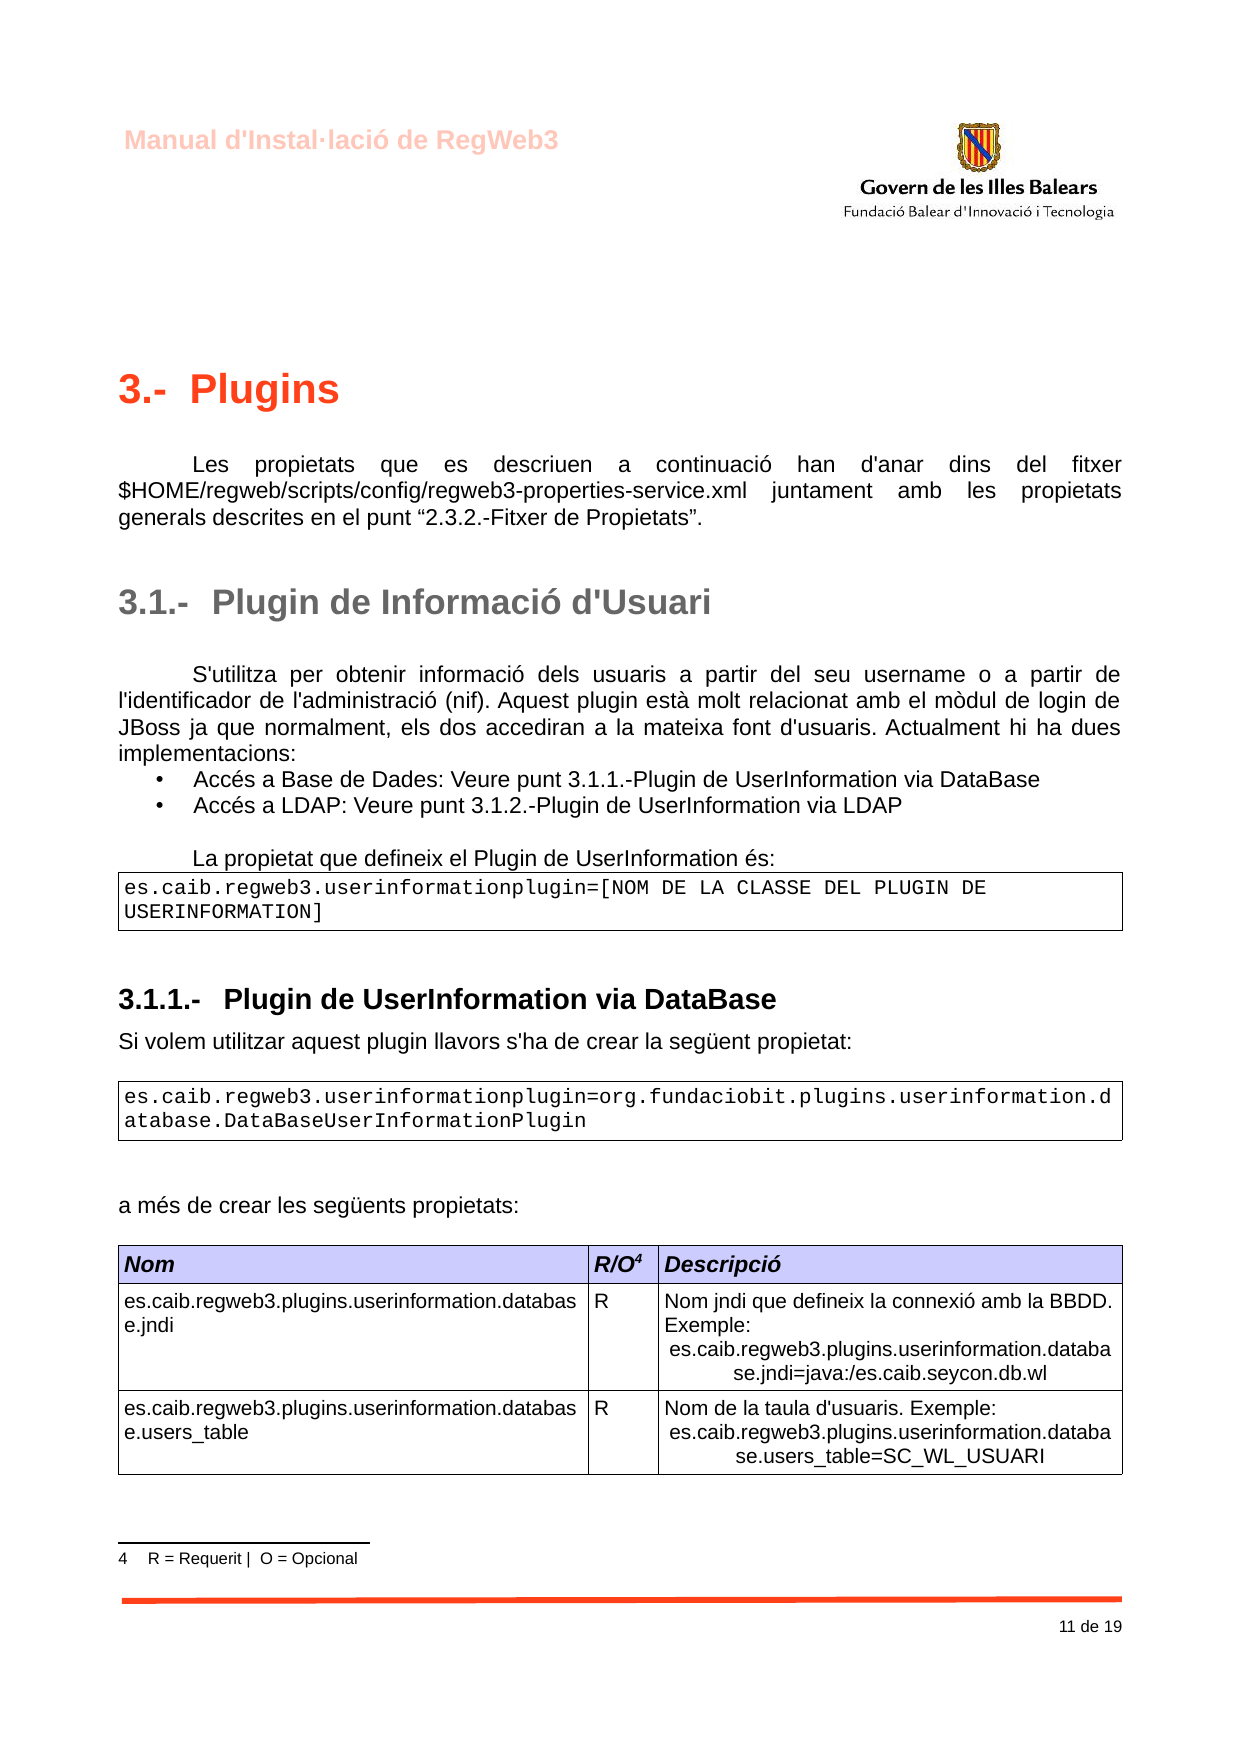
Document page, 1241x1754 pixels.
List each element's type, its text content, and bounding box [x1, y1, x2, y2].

list Accés a LDAP: Veure punt 3.1.2.-Plugin de UserInformation via LDAP [156, 792, 1122, 819]
subtitle Plugin de Informació d'Usuari [118, 581, 1122, 622]
table_cell es.caib.regweb3.plugins.userinformation.database.jndi [119, 1284, 588, 1390]
subtitle Plugins [118, 364, 1122, 412]
subtitle Plugin de UserInformation via DataBase [118, 982, 1122, 1015]
picture [840, 123, 1117, 220]
list Accés a Base de Dades: Veure punt 3.1.1.-Plugin de UserInformation via DataBase [156, 766, 1122, 792]
table_header Nom [119, 1246, 588, 1283]
text a més de crear les següents propietats: [118, 1192, 1122, 1219]
table_cell Nom jndi que defineix la connexió amb la BBDD. Exemple: es.caib.regweb3.plugins.userinformation.database.jndi=java:/es.caib.seycon.db.wl [659, 1284, 1122, 1390]
table_header es.caib.regweb3.userinformationplugin=org.fundaciobit.plugins.userinformation.database.DataBaseUserInformationPlugin [119, 1082, 1122, 1139]
table_header es.caib.regweb3.userinformationplugin=[NOM DE LA CLASSE DEL PLUGIN DE USERINFORMATION] [119, 873, 1122, 930]
table_header R/O [589, 1246, 658, 1283]
text Si volem utilitzar aquest plugin llavors s'ha de crear la següent propietat: [118, 1028, 1122, 1054]
text S'utilitza per obtenir informació dels usuaris a partir del seu username o a partir de l'identificador de l'administració (nif). Aquest plugin està molt relacionat amb el mòdul de login de JBoss ja que normalment, els dos accediran a la mateixa font d'usuaris. Actualment hi ha dues implementacions: [118, 661, 1122, 766]
table_cell R [589, 1284, 658, 1390]
text La propietat que defineix el Plugin de UserInformation és: [118, 845, 1122, 872]
text Les propietats que es descriuen a continuació han d'anar dins del fitxer $HOME/regweb/scripts/config/regweb3-properties-service.xml juntament amb les propietats generals descrites en el punt “2.3.2.-Fitxer de Propietats”. [118, 451, 1122, 530]
table_cell es.caib.regweb3.plugins.userinformation.database.users_table [119, 1391, 588, 1474]
table_cell Nom de la taula d'usuaris. Exemple: es.caib.regweb3.plugins.userinformation.database.users_table=SC_WL_USUARI [659, 1391, 1122, 1474]
table_header Descripció [659, 1246, 1122, 1283]
table_cell R [589, 1391, 658, 1474]
